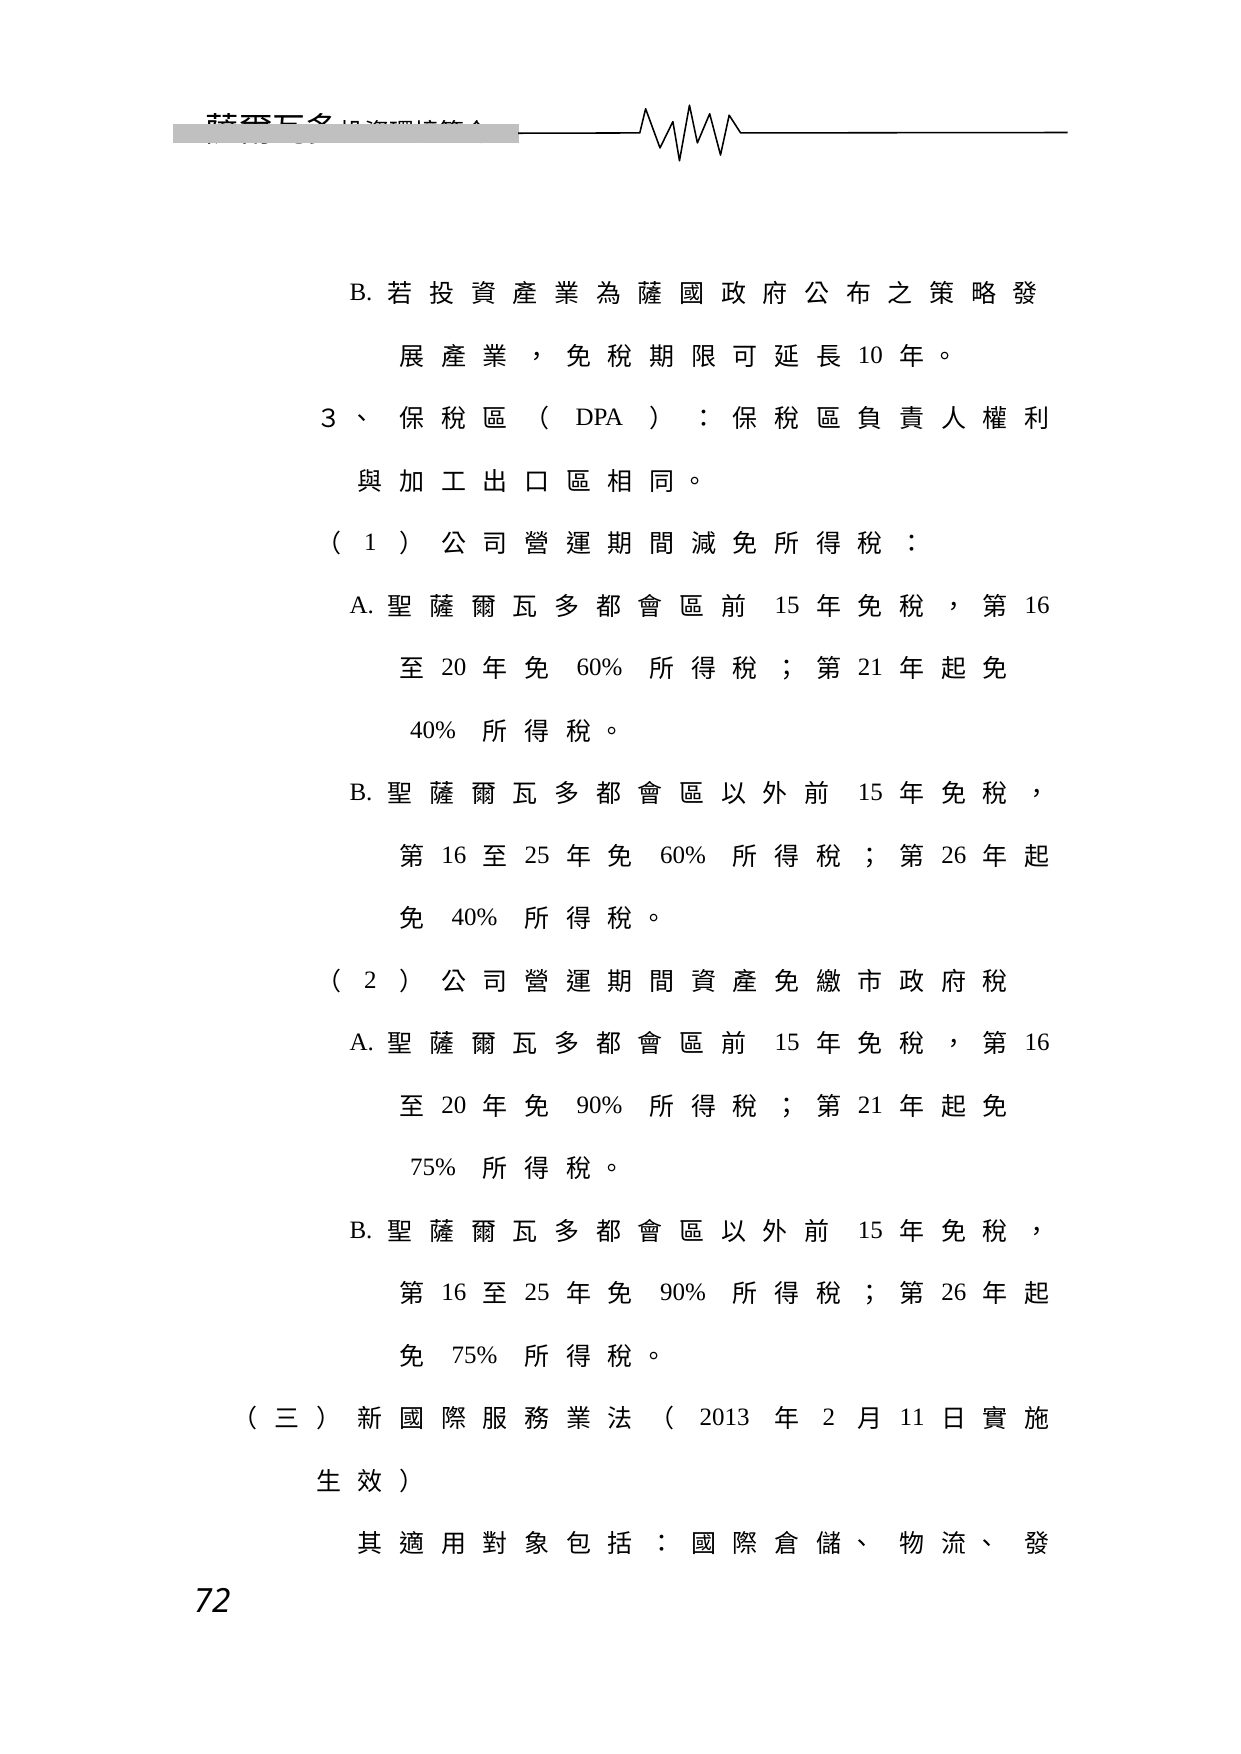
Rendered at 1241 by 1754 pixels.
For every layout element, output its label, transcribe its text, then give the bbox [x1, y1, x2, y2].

text B. 聖薩爾瓦多都會區以外前15年免稅，第16至25年免90%所得稅；第26年起免75%所得稅。 [342, 1188, 1058, 1375]
text （2）公司營運期間資產免繳市政府稅 [306, 938, 1058, 1000]
text A. 聖薩爾瓦多都會區前15年免稅，第16至20年免90%所得稅；第21年起免75%所得稅。 [342, 1000, 1058, 1188]
text 其適用對象包括：國際倉儲、物流、發 [281, 1500, 1058, 1563]
text A. 聖薩爾瓦多都會區前15年免稅，第16至20年免60%所得稅；第21年起免40%所得稅。 [342, 563, 1058, 750]
text （1）公司營運期間減免所得稅： [306, 500, 1058, 563]
text B. 聖薩爾瓦多都會區以外前15年免稅，第16至25年免60%所得稅；第26年起免40%所得稅。 [342, 750, 1058, 938]
text B. 若投資產業為薩國政府公布之策略發展產業，免稅期限可延長10年。 [342, 250, 1058, 375]
text ３、保稅區（DPA）：保稅區負責人權利與加工出口區相同。 [281, 375, 1058, 500]
text （三）新國際服務業法（2013年2月11日實施生效） [207, 1375, 1058, 1500]
